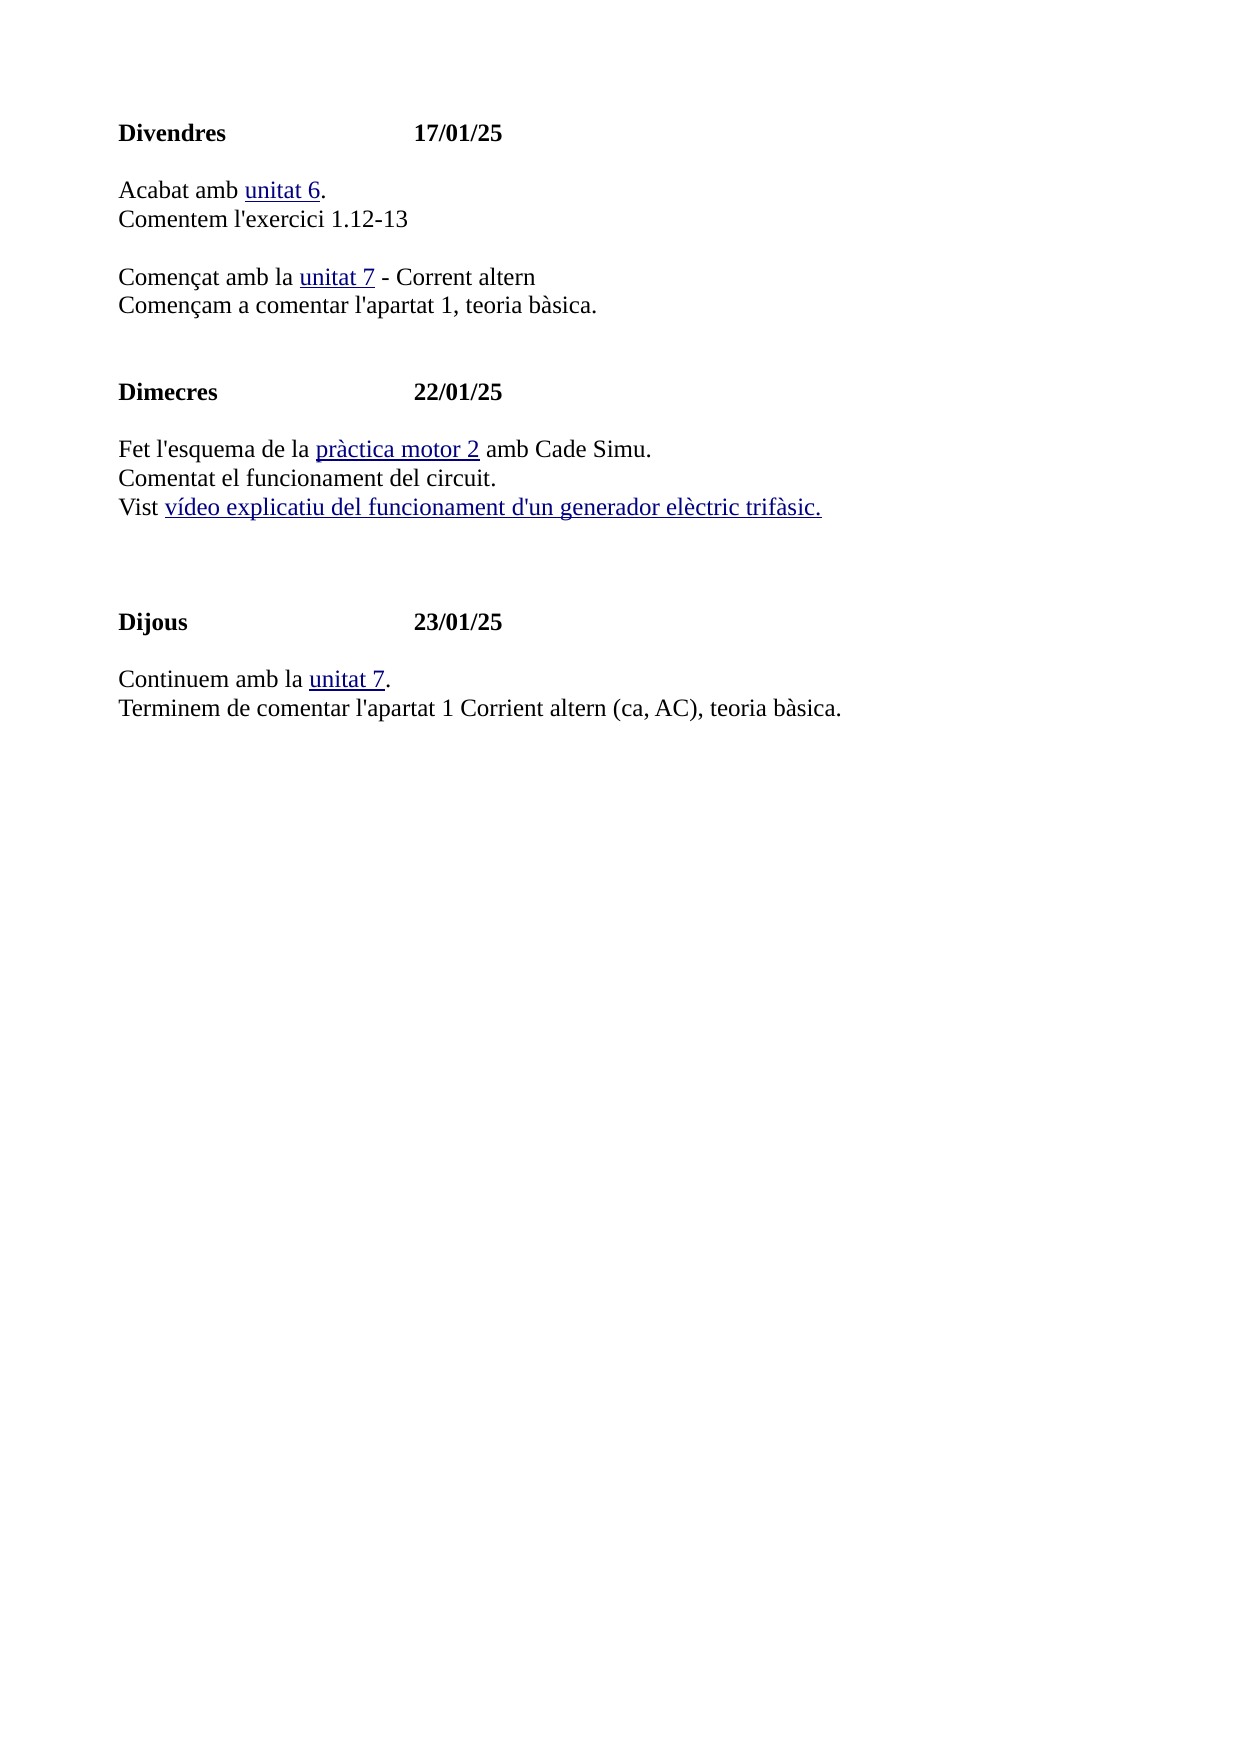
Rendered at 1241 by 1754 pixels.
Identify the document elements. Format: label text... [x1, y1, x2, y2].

text Terminem de comentar l'apartat 1 Corrient altern (ca, AC), teoria bàsica. [118, 693, 1122, 722]
text Continuem amb la unitat 7. [118, 664, 1122, 693]
text Comentem l'exercici 1.12-13 [118, 204, 1122, 233]
text Comentat el funcionament del circuit. [118, 463, 1122, 492]
text Dimecres 22/01/25 [118, 377, 1122, 406]
text Acabat amb unitat 6. [118, 176, 1122, 204]
text Començam a comentar l'apartat 1, teoria bàsica. [118, 291, 1122, 319]
text Divendres 17/01/25 [118, 118, 1122, 147]
text Dijous 23/01/25 [118, 607, 1122, 636]
text Fet l'esquema de la pràctica motor 2 amb Cade Simu. [118, 434, 1122, 463]
text Començat amb la unitat 7 - Corrent altern [118, 262, 1122, 291]
text Vist vídeo explicatiu del funcionament d'un generador elèctric trifàsic. [118, 492, 1122, 521]
